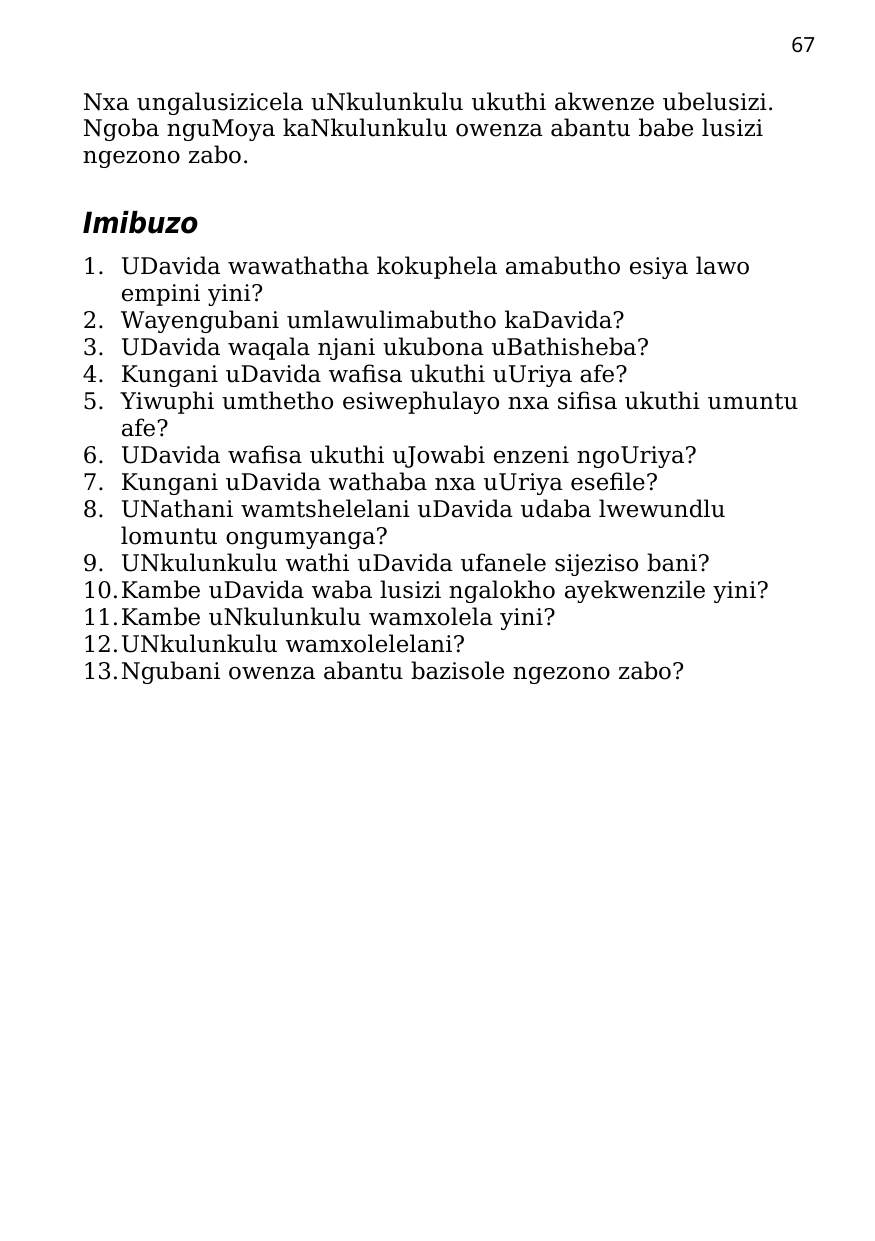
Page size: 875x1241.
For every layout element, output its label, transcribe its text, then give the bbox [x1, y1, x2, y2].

list UDavida waqala njani ukubona uBathisheba? [83, 334, 815, 361]
list UDavida wafisa ukuthi uJowabi enzeni ngoUriya? [83, 442, 815, 469]
list Kungani uDavida wathaba nxa uUriya esefile? [83, 469, 815, 496]
list Wayengubani umlawulimabutho kaDavida? [83, 307, 815, 334]
list Ngubani owenza abantu bazisole ngezono zabo? [83, 658, 815, 685]
list UNathani wamtshelelani uDavida udaba lwewundlu lomuntu ongumyanga? [83, 496, 815, 550]
subtitle Imibuzo [83, 207, 815, 241]
list Kambe uNkulunkulu wamxolela yini? [83, 604, 815, 631]
list UDavida wawathatha kokuphela amabutho esiya lawo empini yini? [83, 253, 815, 307]
list Kambe uDavida waba lusizi ngalokho ayekwenzile yini? [83, 577, 815, 604]
list Kungani uDavida wafisa ukuthi uUriya afe? [83, 361, 815, 388]
list UNkulunkulu wathi uDavida ufanele sijeziso bani? [83, 550, 815, 577]
list Yiwuphi umthetho esiwephulayo nxa sifisa ukuthi umuntu afe? [83, 388, 815, 442]
list UNkulunkulu wamxolelelani? [83, 631, 815, 658]
text Nxa ungalusizicela uNkulunkulu ukuthi akwenze ubelusizi. Ngoba nguMoya kaNkulunkulu owenza abantu babe lusizi ngezono zabo. [83, 88, 815, 169]
